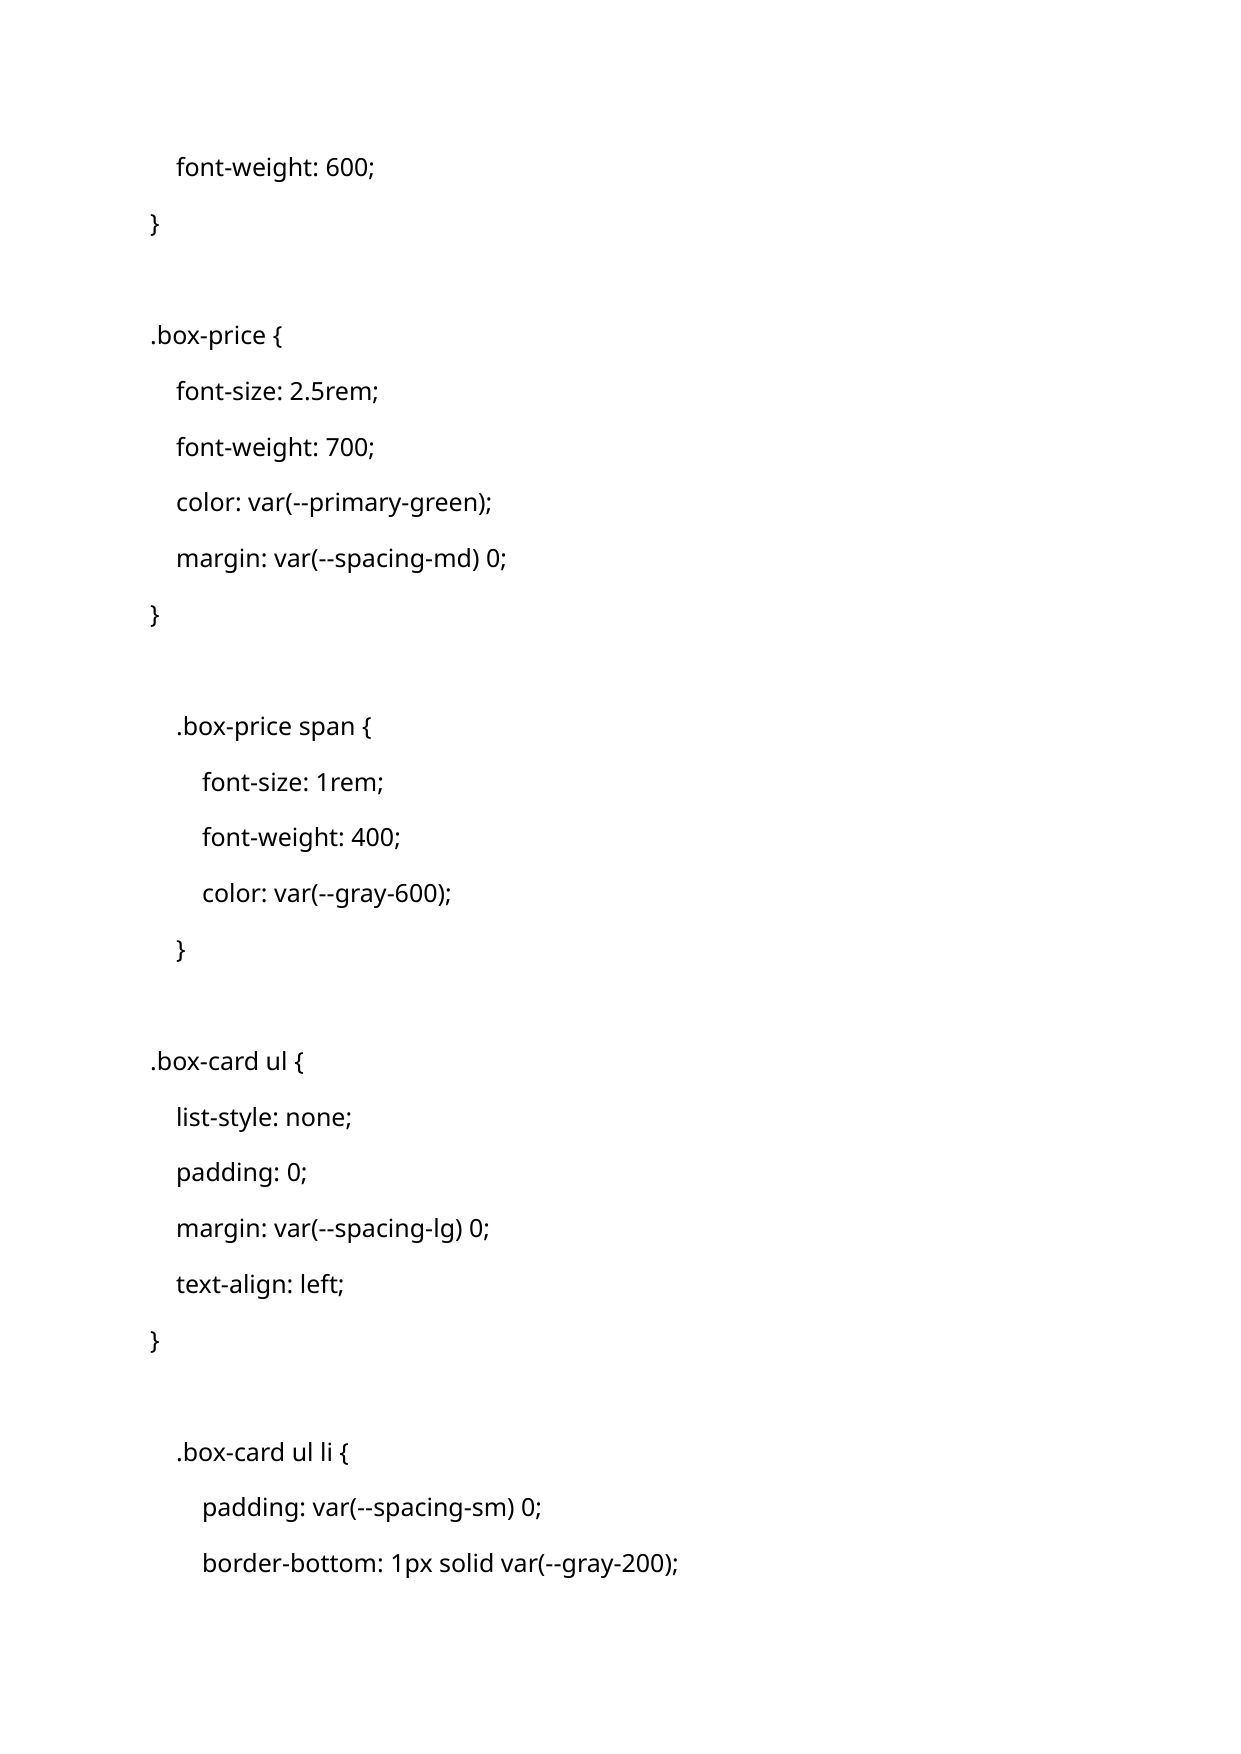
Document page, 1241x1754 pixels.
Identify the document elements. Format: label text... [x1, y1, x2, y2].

text } [150, 1322, 1090, 1357]
text font-weight: 400; [150, 820, 1090, 854]
text .box-card ul li { [150, 1434, 1090, 1468]
text margin: var(--spacing-lg) 0; [150, 1211, 1090, 1245]
text color: var(--primary-green); [150, 485, 1090, 519]
text font-weight: 600; [150, 150, 1090, 184]
text padding: 0; [150, 1155, 1090, 1189]
text border-bottom: 1px solid var(--gray-200); [150, 1546, 1090, 1580]
text .box-price span { [150, 708, 1090, 742]
text } [150, 932, 1090, 966]
text font-weight: 700; [150, 429, 1090, 463]
text font-size: 1rem; [150, 764, 1090, 798]
text } [150, 206, 1090, 240]
text .box-card ul { [150, 1043, 1090, 1077]
text font-size: 2.5rem; [150, 373, 1090, 407]
text color: var(--gray-600); [150, 876, 1090, 910]
text .box-price { [150, 317, 1090, 352]
text margin: var(--spacing-md) 0; [150, 541, 1090, 575]
text text-align: left; [150, 1267, 1090, 1301]
text list-style: none; [150, 1099, 1090, 1133]
text padding: var(--spacing-sm) 0; [150, 1490, 1090, 1524]
text } [150, 597, 1090, 631]
